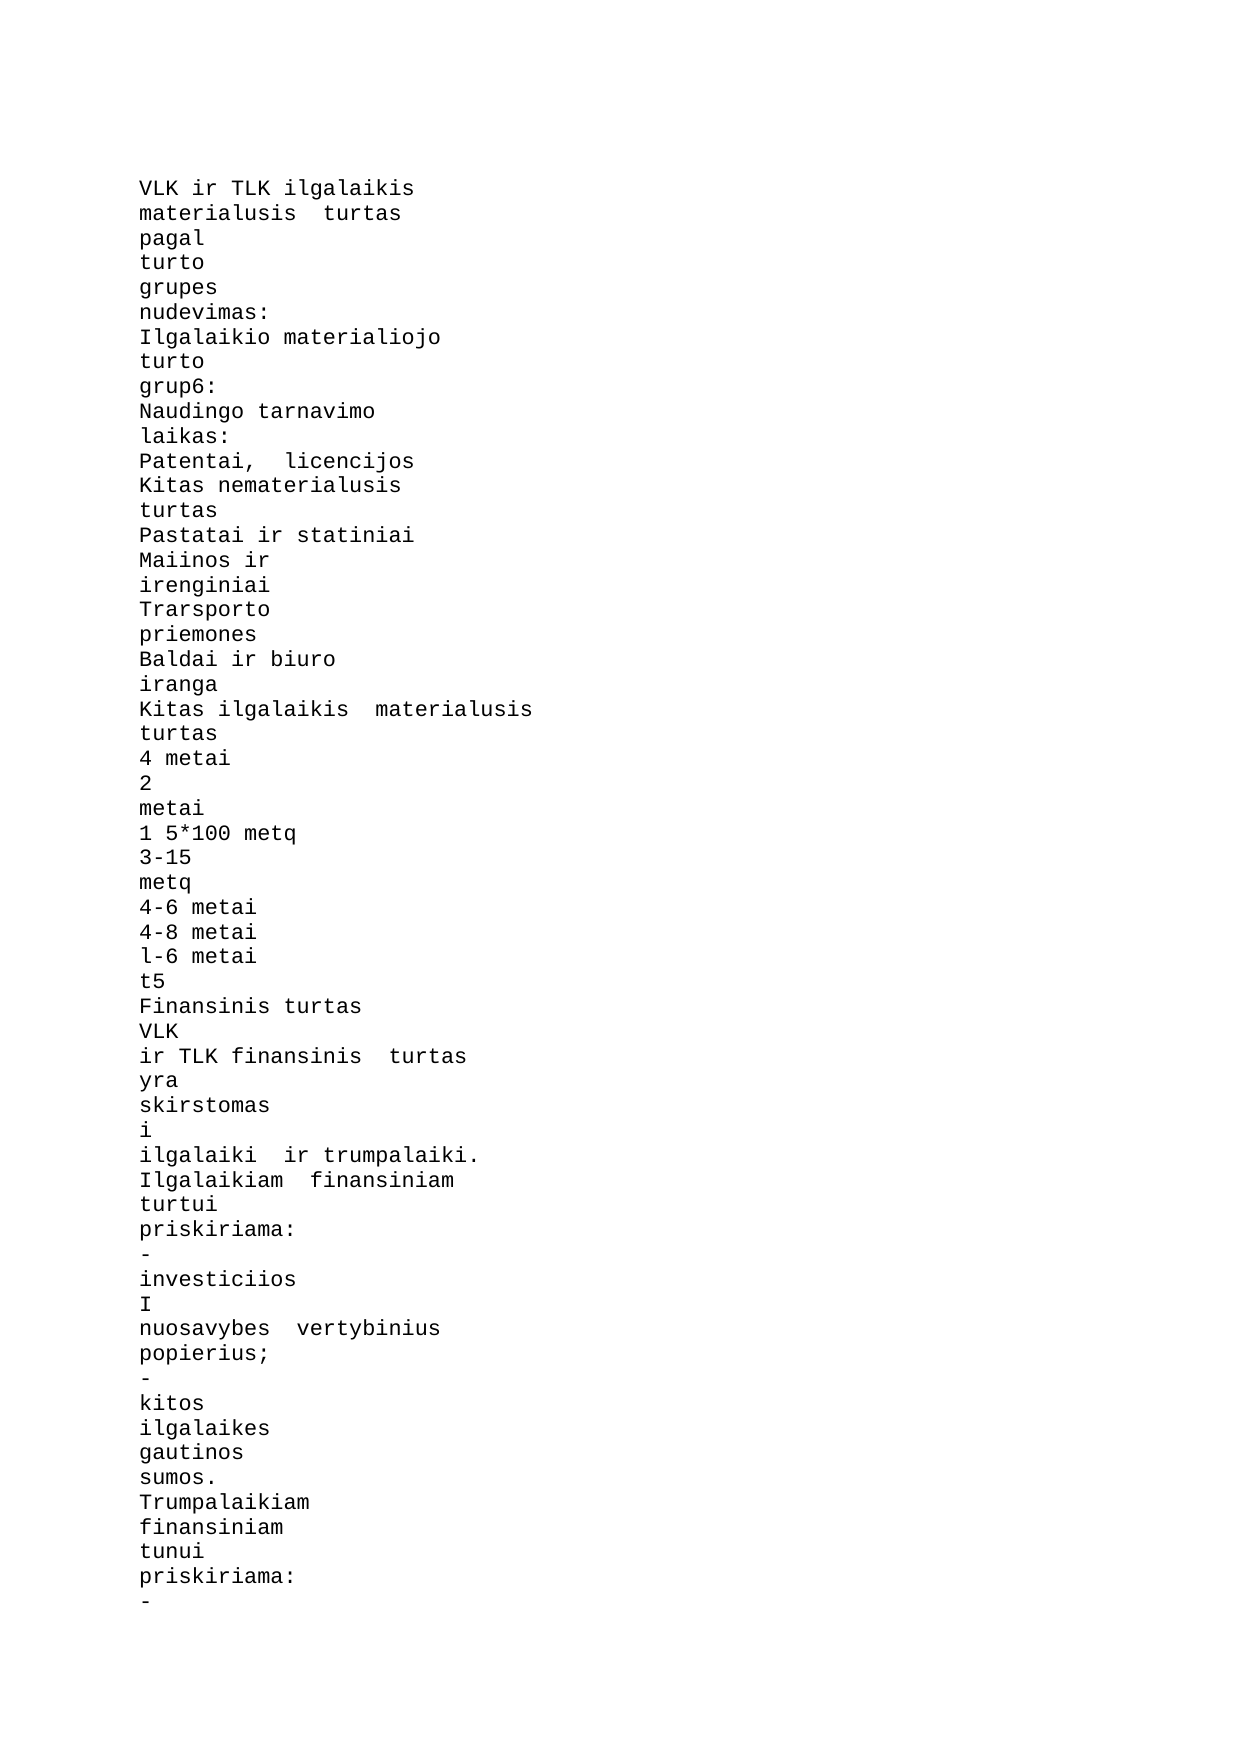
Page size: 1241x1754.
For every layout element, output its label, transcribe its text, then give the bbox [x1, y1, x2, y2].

text priemones [139, 623, 1101, 648]
text t5 [139, 971, 1101, 995]
text investiciios [139, 1268, 1101, 1293]
text popierius; [139, 1342, 1101, 1367]
text Ilgalaikiam finansiniam [139, 1169, 1101, 1194]
text Kitas ilgalaikis materialusis [139, 698, 1101, 723]
text skirstomas [139, 1094, 1101, 1119]
text ilgalaiki ir trumpalaiki. [139, 1144, 1101, 1169]
text Naudingo tarnavimo [139, 400, 1101, 425]
text Kitas nematerialusis [139, 475, 1101, 499]
text metai [139, 797, 1101, 822]
text Baldai ir biuro [139, 648, 1101, 673]
text kitos [139, 1392, 1101, 1417]
text finansiniam [139, 1516, 1101, 1541]
text 4 metai [139, 747, 1101, 772]
text turto [139, 351, 1101, 376]
text I [139, 1293, 1101, 1318]
text turtas [139, 723, 1101, 747]
text 4-8 metai [139, 921, 1101, 946]
text 4-6 metai [139, 896, 1101, 921]
text laikas: [139, 425, 1101, 450]
text tunui [139, 1541, 1101, 1566]
text 2 [139, 772, 1101, 797]
text - [139, 1243, 1101, 1268]
text irenginiai [139, 574, 1101, 599]
text VLK [139, 1020, 1101, 1045]
text i [139, 1119, 1101, 1144]
text - [139, 1367, 1101, 1392]
text turtui [139, 1194, 1101, 1218]
text Pastatai ir statiniai [139, 524, 1101, 549]
text l-6 metai [139, 946, 1101, 971]
text turto [139, 252, 1101, 276]
text 3-15 [139, 847, 1101, 871]
text grup6: [139, 376, 1101, 400]
text pagal [139, 227, 1101, 252]
text grupes [139, 276, 1101, 301]
text sumos. [139, 1466, 1101, 1491]
text Trumpalaikiam [139, 1491, 1101, 1516]
text materialusis turtas [139, 202, 1101, 227]
text Trarsporto [139, 599, 1101, 623]
text VLK ir TLK ilgalaikis [139, 177, 1101, 202]
text ir TLK finansinis turtas [139, 1045, 1101, 1070]
text priskiriama: [139, 1566, 1101, 1590]
text - [139, 1590, 1101, 1615]
text 1 5*100 metq [139, 822, 1101, 847]
text gautinos [139, 1442, 1101, 1466]
text Finansinis turtas [139, 995, 1101, 1020]
text iranga [139, 673, 1101, 698]
text turtas [139, 499, 1101, 524]
text priskiriama: [139, 1218, 1101, 1243]
text yra [139, 1070, 1101, 1094]
text nudevimas: [139, 301, 1101, 326]
text ilgalaikes [139, 1417, 1101, 1442]
text Patentai, licencijos [139, 450, 1101, 475]
text Maiinos ir [139, 549, 1101, 574]
text metq [139, 871, 1101, 896]
text Ilgalaikio materialiojo [139, 326, 1101, 351]
text nuosavybes vertybinius [139, 1318, 1101, 1342]
